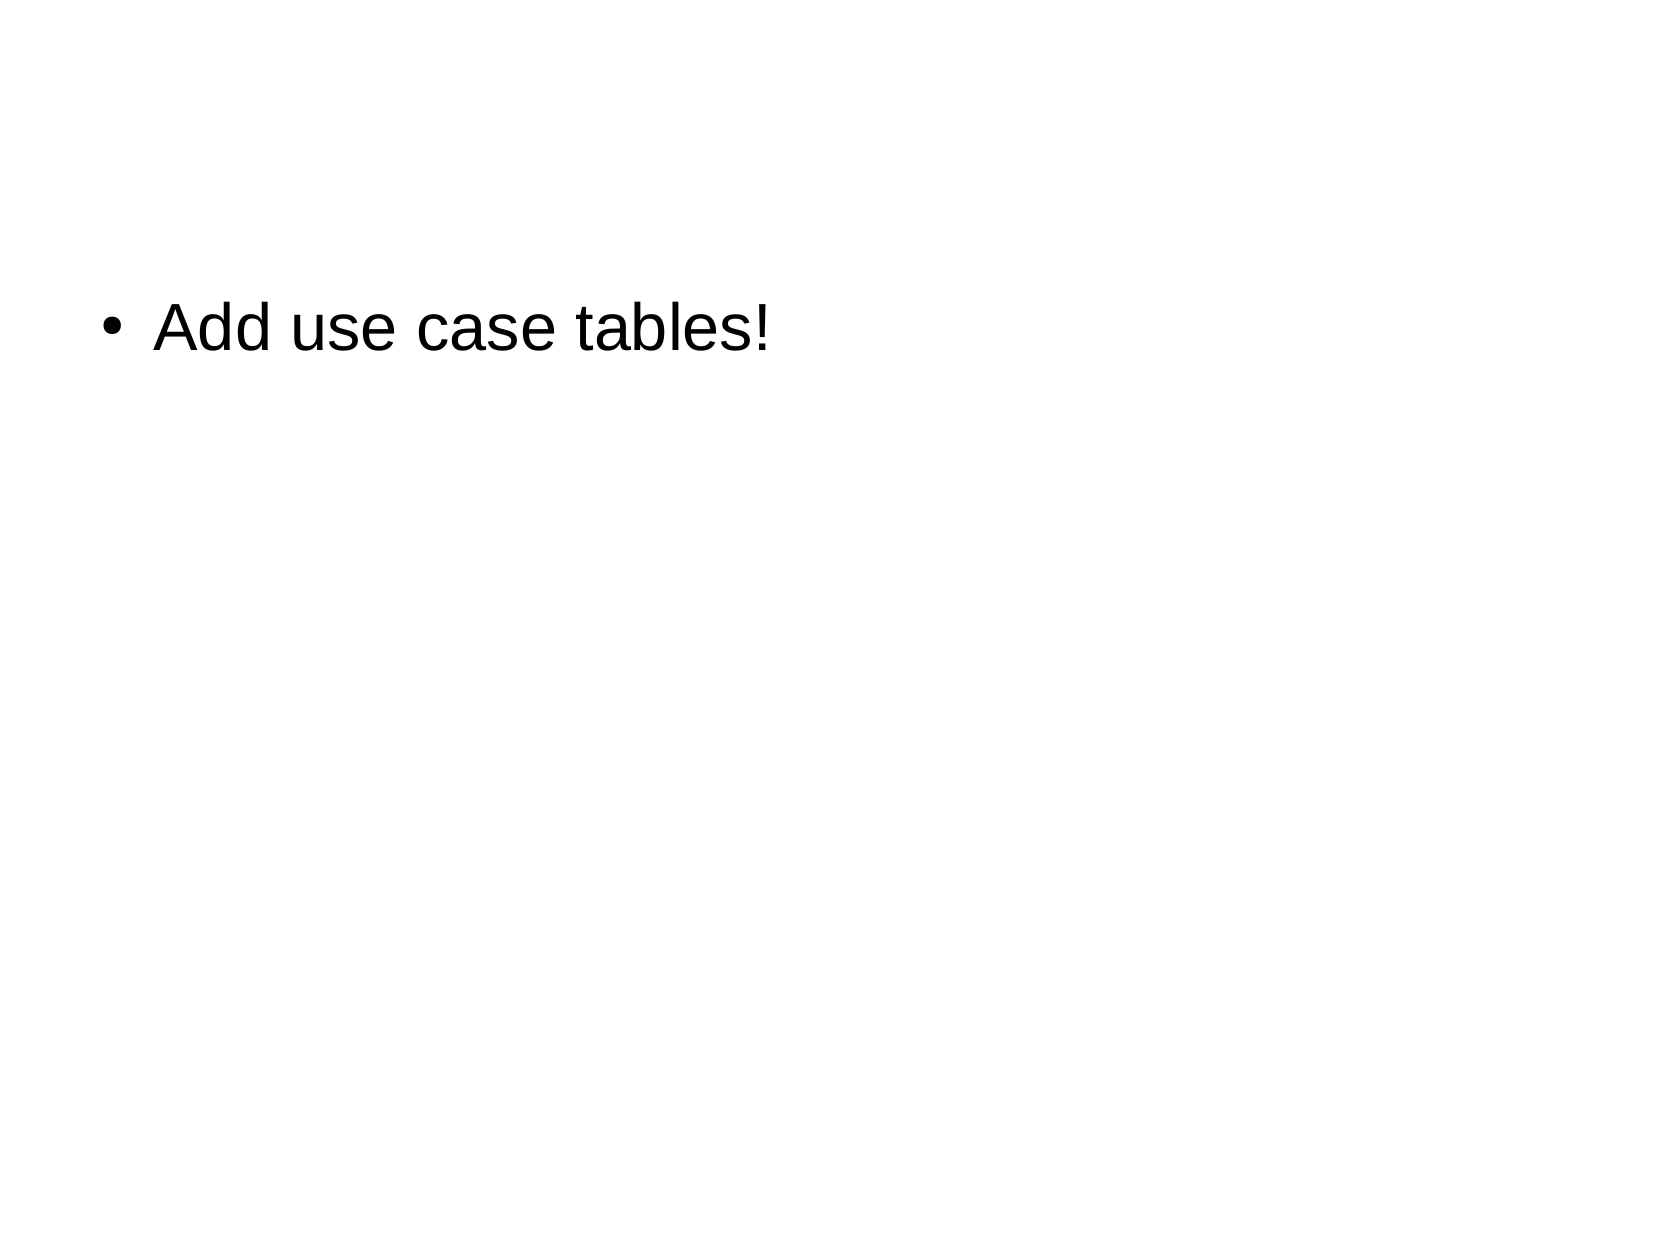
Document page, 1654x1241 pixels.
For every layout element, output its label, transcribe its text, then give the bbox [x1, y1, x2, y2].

list Add use case tables! [82, 290, 1571, 1010]
